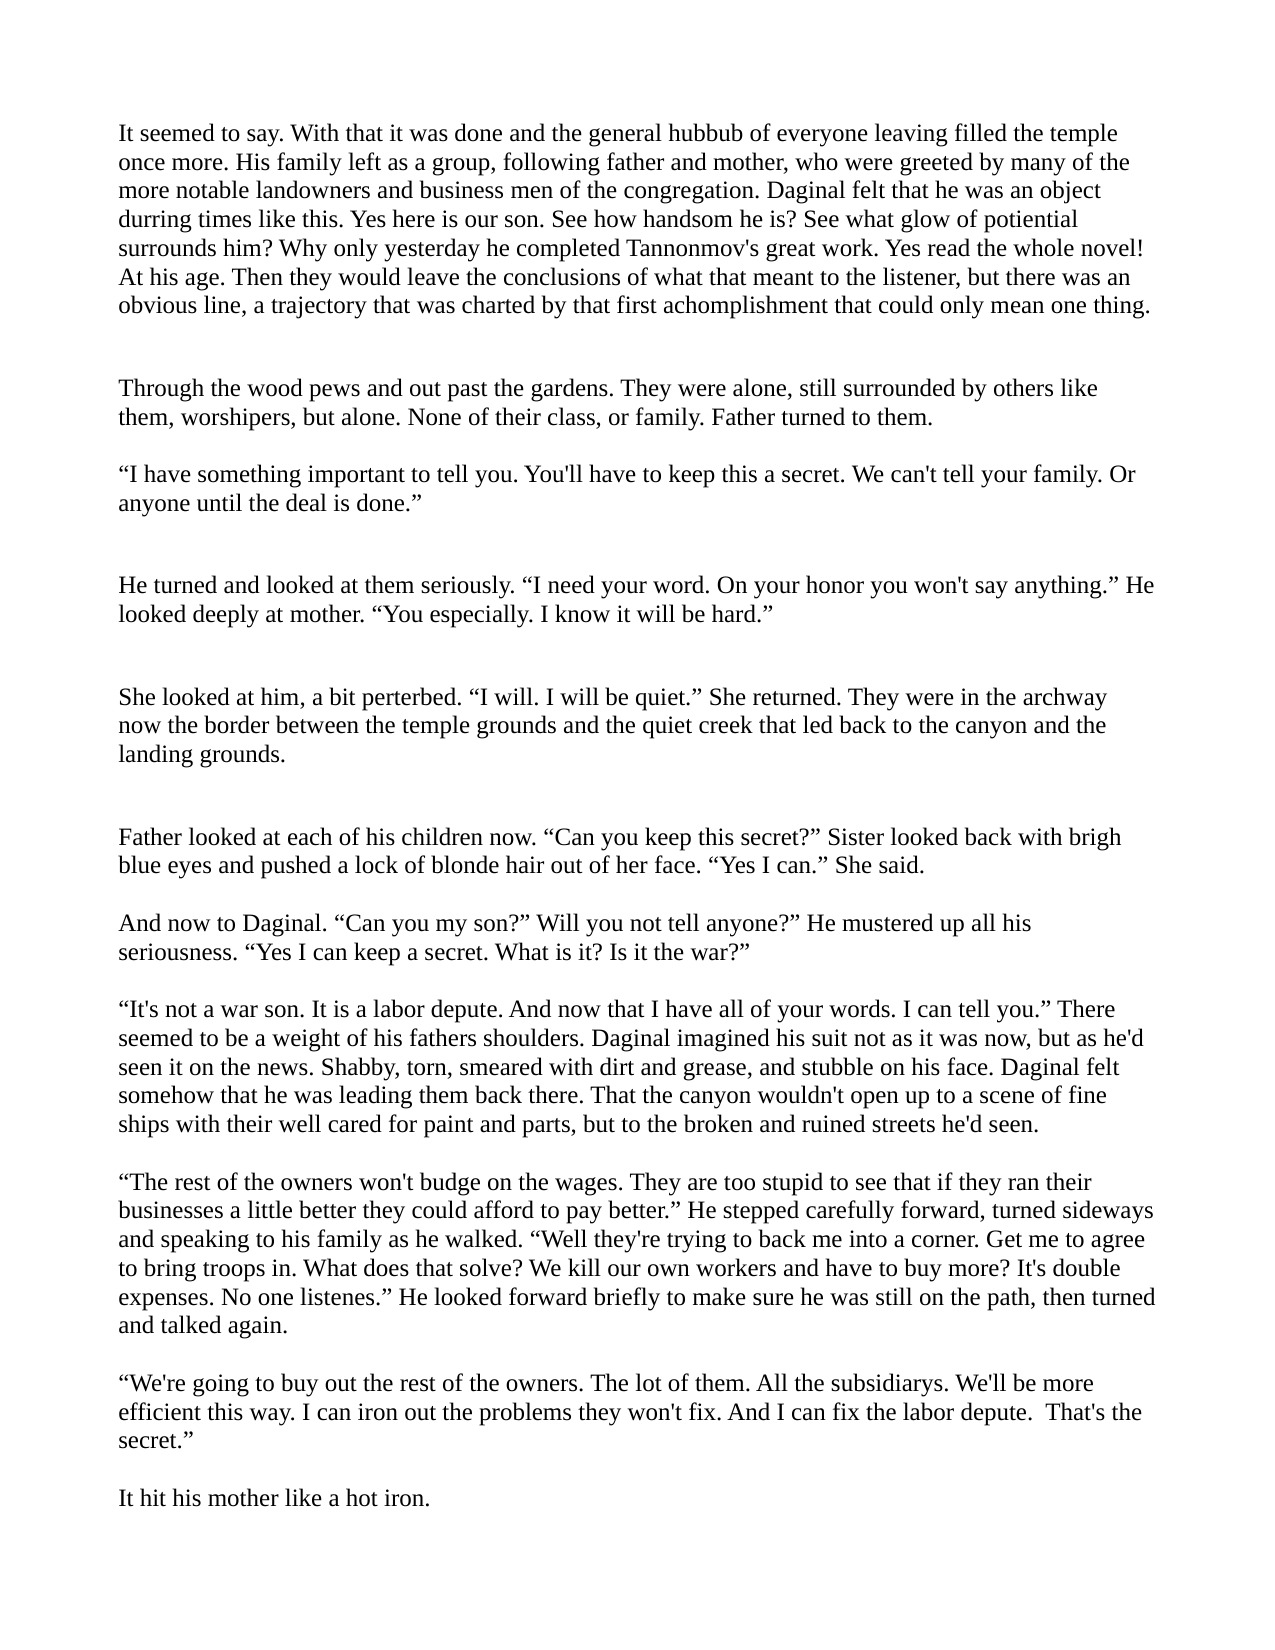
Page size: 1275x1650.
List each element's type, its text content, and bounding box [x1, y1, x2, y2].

text Father looked at each of his children now. “Can you keep this secret?” Sister looked back with brigh blue eyes and pushed a lock of blonde hair out of her face. “Yes I can.” She said. And now to Daginal. “Can you my son?” Will you not tell anyone?” He mustered up all his seriousness. “Yes I can keep a secret. What is it? Is it the war?” “It's not a war son. It is a labor depute. And now that I have all of your words. I can tell you.” There seemed to be a weight of his fathers shoulders. Daginal imagined his suit not as it was now, but as he'd seen it on the news. Shabby, torn, smeared with dirt and grease, and stubble on his face. Daginal felt somehow that he was leading them back there. That the canyon wouldn't open up to a scene of fine ships with their well cared for paint and parts, but to the broken and ruined streets he'd seen. “The rest of the owners won't budge on the wages. They are too stupid to see that if they ran their businesses a little better they could afford to pay better.” He stepped carefully forward, turned sideways and speaking to his family as he walked. “Well they're trying to back me into a corner. Get me to agree to bring troops in. What does that solve? We kill our own workers and have to buy more? It's double expenses. No one listenes.” He looked forward briefly to make sure he was still on the path, then turned and talked again. “We're going to buy out the rest of the owners. The lot of them. All the subsidiarys. We'll be more efficient this way. I can iron out the problems they won't fix. And I can fix the labor depute. That's the secret.” It hit his mother like a hot iron. [118, 822, 1157, 1512]
text Through the wood pews and out past the gardens. They were alone, still surrounded by others like them, worshipers, but alone. None of their class, or family. Father turned to them. “I have something important to tell you. You'll have to keep this a secret. We can't tell your family. Or anyone until the deal is done.” [118, 373, 1157, 517]
text It seemed to say. With that it was done and the general hubbub of everyone leaving filled the temple once more. His family left as a group, following father and mother, who were greeted by many of the more notable landowners and business men of the congregation. Daginal felt that he was an object durring times like this. Yes here is our son. See how handsom he is? See what glow of potiential surrounds him? Why only yesterday he completed Tannonmov's great work. Yes read the whole novel! At his age. Then they would leave the conclusions of what that meant to the listener, but there was an obvious line, a trajectory that was charted by that first achomplishment that could only mean one thing. [118, 118, 1157, 319]
text She looked at him, a bit perterbed. “I will. I will be quiet.” She returned. They were in the archway now the border between the temple grounds and the quiet creek that led back to the canyon and the landing grounds. [118, 682, 1157, 768]
text He turned and looked at them seriously. “I need your word. On your honor you won't say anything.” He looked deeply at mother. “You especially. I know it will be hard.” [118, 571, 1157, 628]
